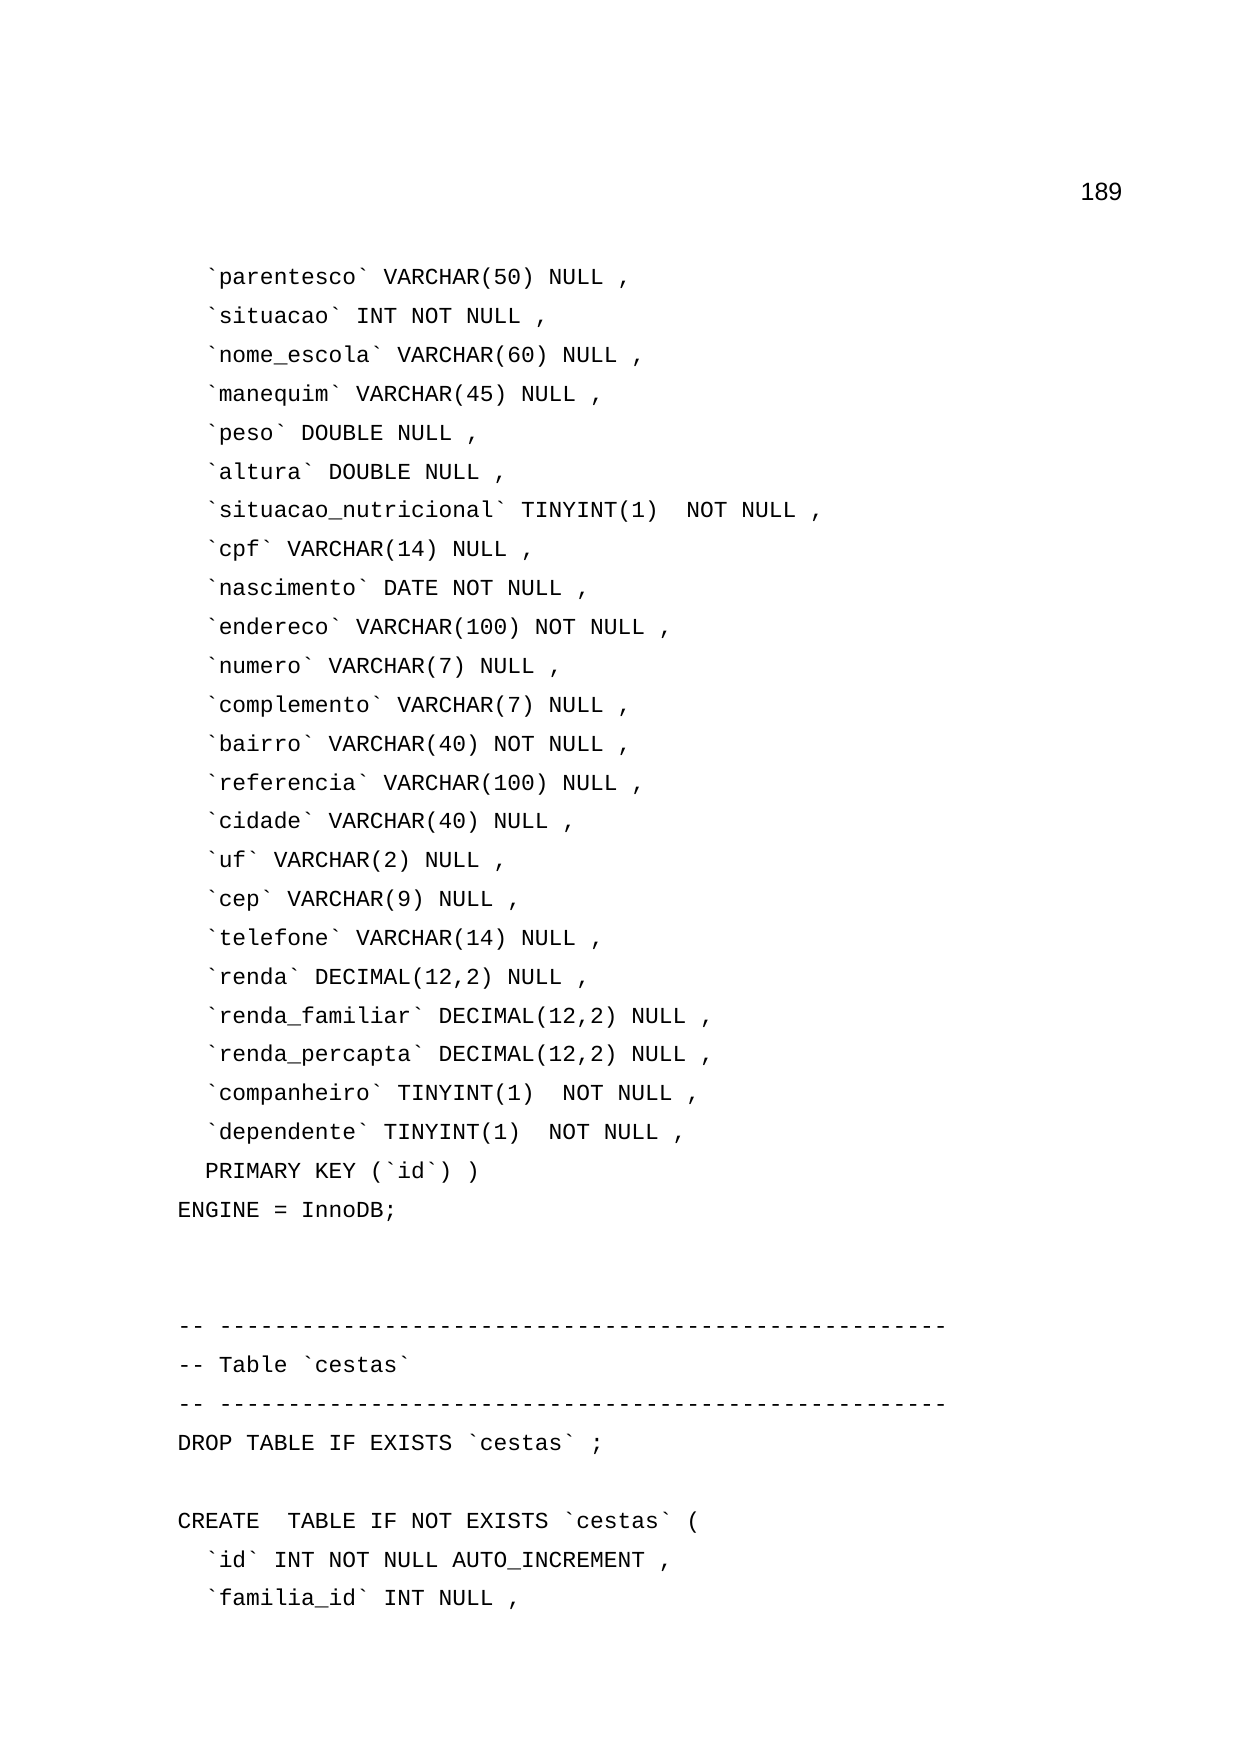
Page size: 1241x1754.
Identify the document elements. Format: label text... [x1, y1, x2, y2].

text `situacao` INT NOT NULL , [177, 304, 1122, 331]
text `manequim` VARCHAR(45) NULL , [177, 382, 1122, 408]
text `cep` VARCHAR(9) NULL , [177, 887, 1122, 913]
text `bairro` VARCHAR(40) NOT NULL , [177, 732, 1122, 758]
text -- Table `cestas` [177, 1354, 1122, 1379]
text `peso` DOUBLE NULL , [177, 421, 1122, 447]
text -- ----------------------------------------------------- [177, 1392, 1122, 1418]
text `renda_percapta` DECIMAL(12,2) NULL , [177, 1043, 1122, 1069]
text DROP TABLE IF EXISTS `cestas` ; [177, 1431, 1122, 1457]
text -- ----------------------------------------------------- [177, 1315, 1122, 1341]
text `parentesco` VARCHAR(50) NULL , [177, 266, 1122, 292]
text `companheiro` TINYINT(1) NOT NULL , [177, 1082, 1122, 1108]
text `referencia` VARCHAR(100) NULL , [177, 771, 1122, 797]
text `cidade` VARCHAR(40) NULL , [177, 810, 1122, 836]
text CREATE TABLE IF NOT EXISTS `cestas` ( [177, 1509, 1122, 1535]
text ENGINE = InnoDB; [177, 1198, 1122, 1224]
text `nome_escola` VARCHAR(60) NULL , [177, 343, 1122, 369]
text PRIMARY KEY (`id`) ) [177, 1159, 1122, 1185]
text `complemento` VARCHAR(7) NULL , [177, 693, 1122, 719]
text `situacao_nutricional` TINYINT(1) NOT NULL , [177, 499, 1122, 525]
text `renda_familiar` DECIMAL(12,2) NULL , [177, 1004, 1122, 1030]
text `renda` DECIMAL(12,2) NULL , [177, 965, 1122, 991]
text `numero` VARCHAR(7) NULL , [177, 654, 1122, 680]
text `uf` VARCHAR(2) NULL , [177, 848, 1122, 874]
text `id` INT NOT NULL AUTO_INCREMENT , [177, 1548, 1122, 1574]
text `altura` DOUBLE NULL , [177, 460, 1122, 486]
text `telefone` VARCHAR(14) NULL , [177, 926, 1122, 952]
text `endereco` VARCHAR(100) NOT NULL , [177, 615, 1122, 641]
text `nascimento` DATE NOT NULL , [177, 577, 1122, 602]
text `familia_id` INT NULL , [177, 1587, 1122, 1613]
text `dependente` TINYINT(1) NOT NULL , [177, 1121, 1122, 1146]
text `cpf` VARCHAR(14) NULL , [177, 538, 1122, 564]
